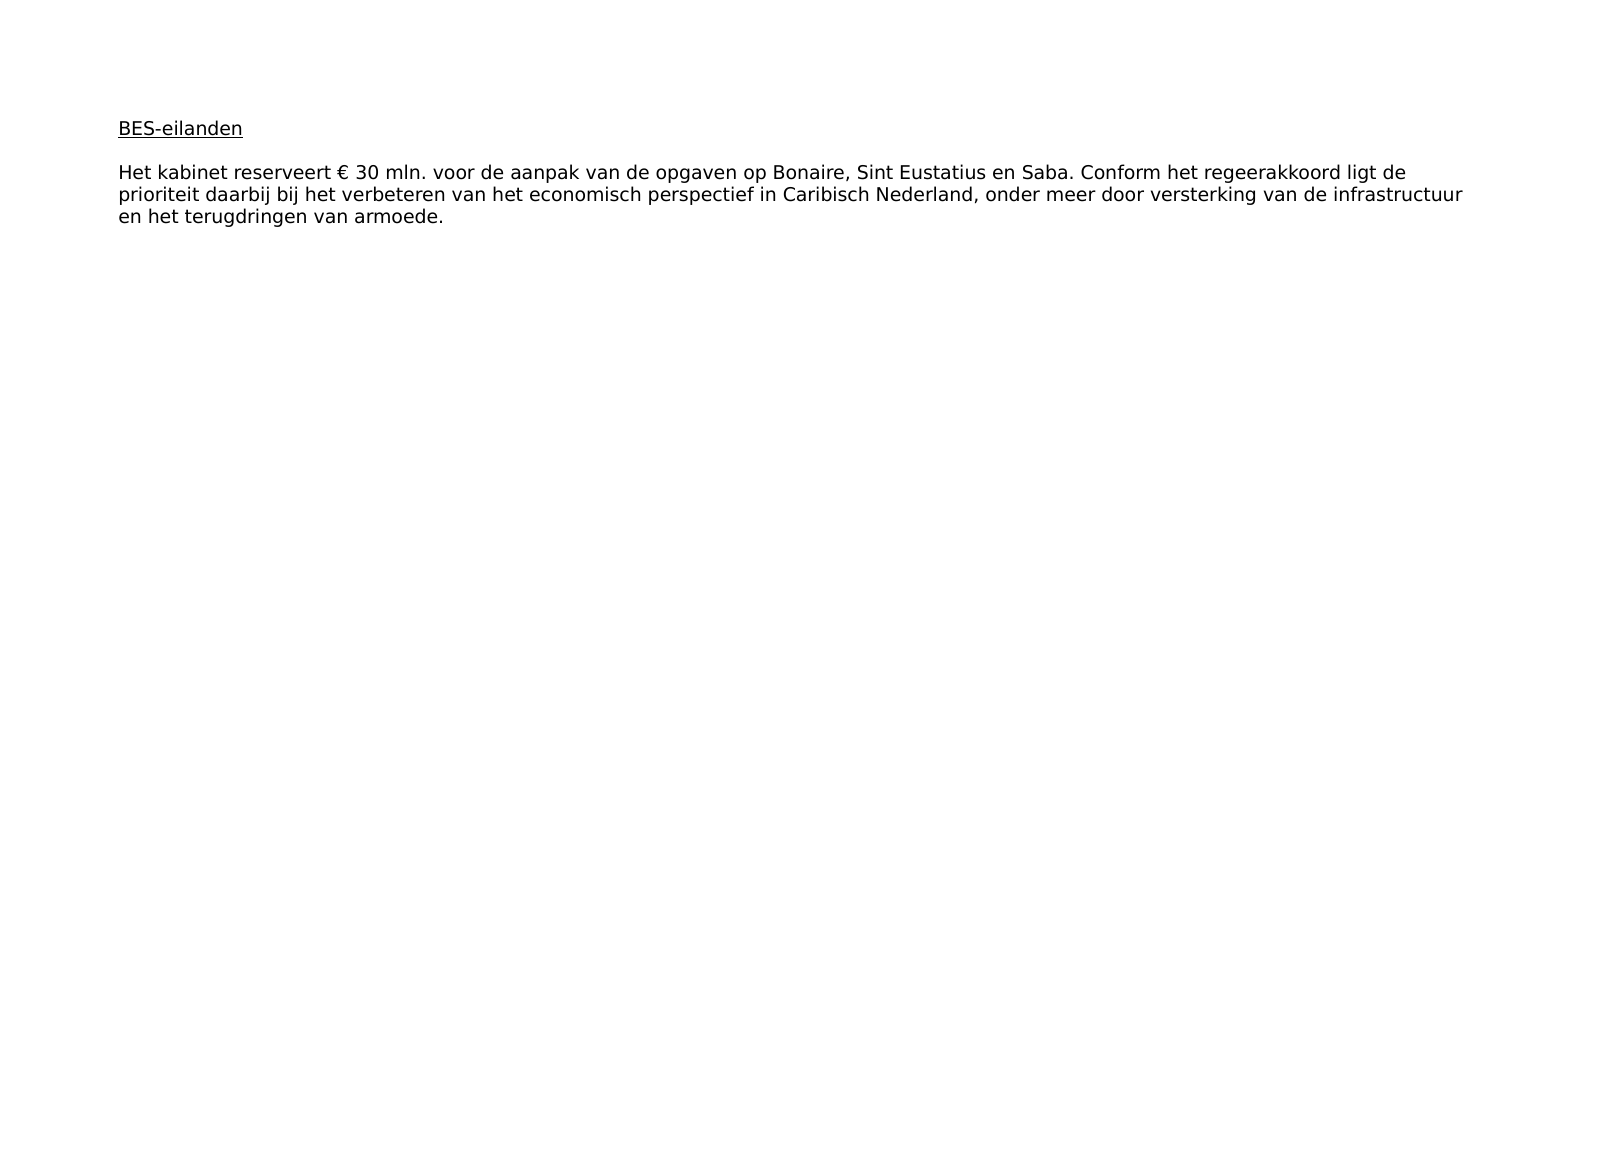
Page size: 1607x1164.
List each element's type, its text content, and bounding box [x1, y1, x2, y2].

text Het kabinet reserveert € 30 mln. voor de aanpak van de opgaven op Bonaire, Sint Eustatius en Saba. Conform het regeerakkoord ligt de prioriteit daarbij bij het verbeteren van het economisch perspectief in Caribisch Nederland, onder meer door versterking van de infrastructuur en het terugdringen van armoede. [118, 162, 1488, 228]
subtitle BES-eilanden [118, 118, 1488, 140]
